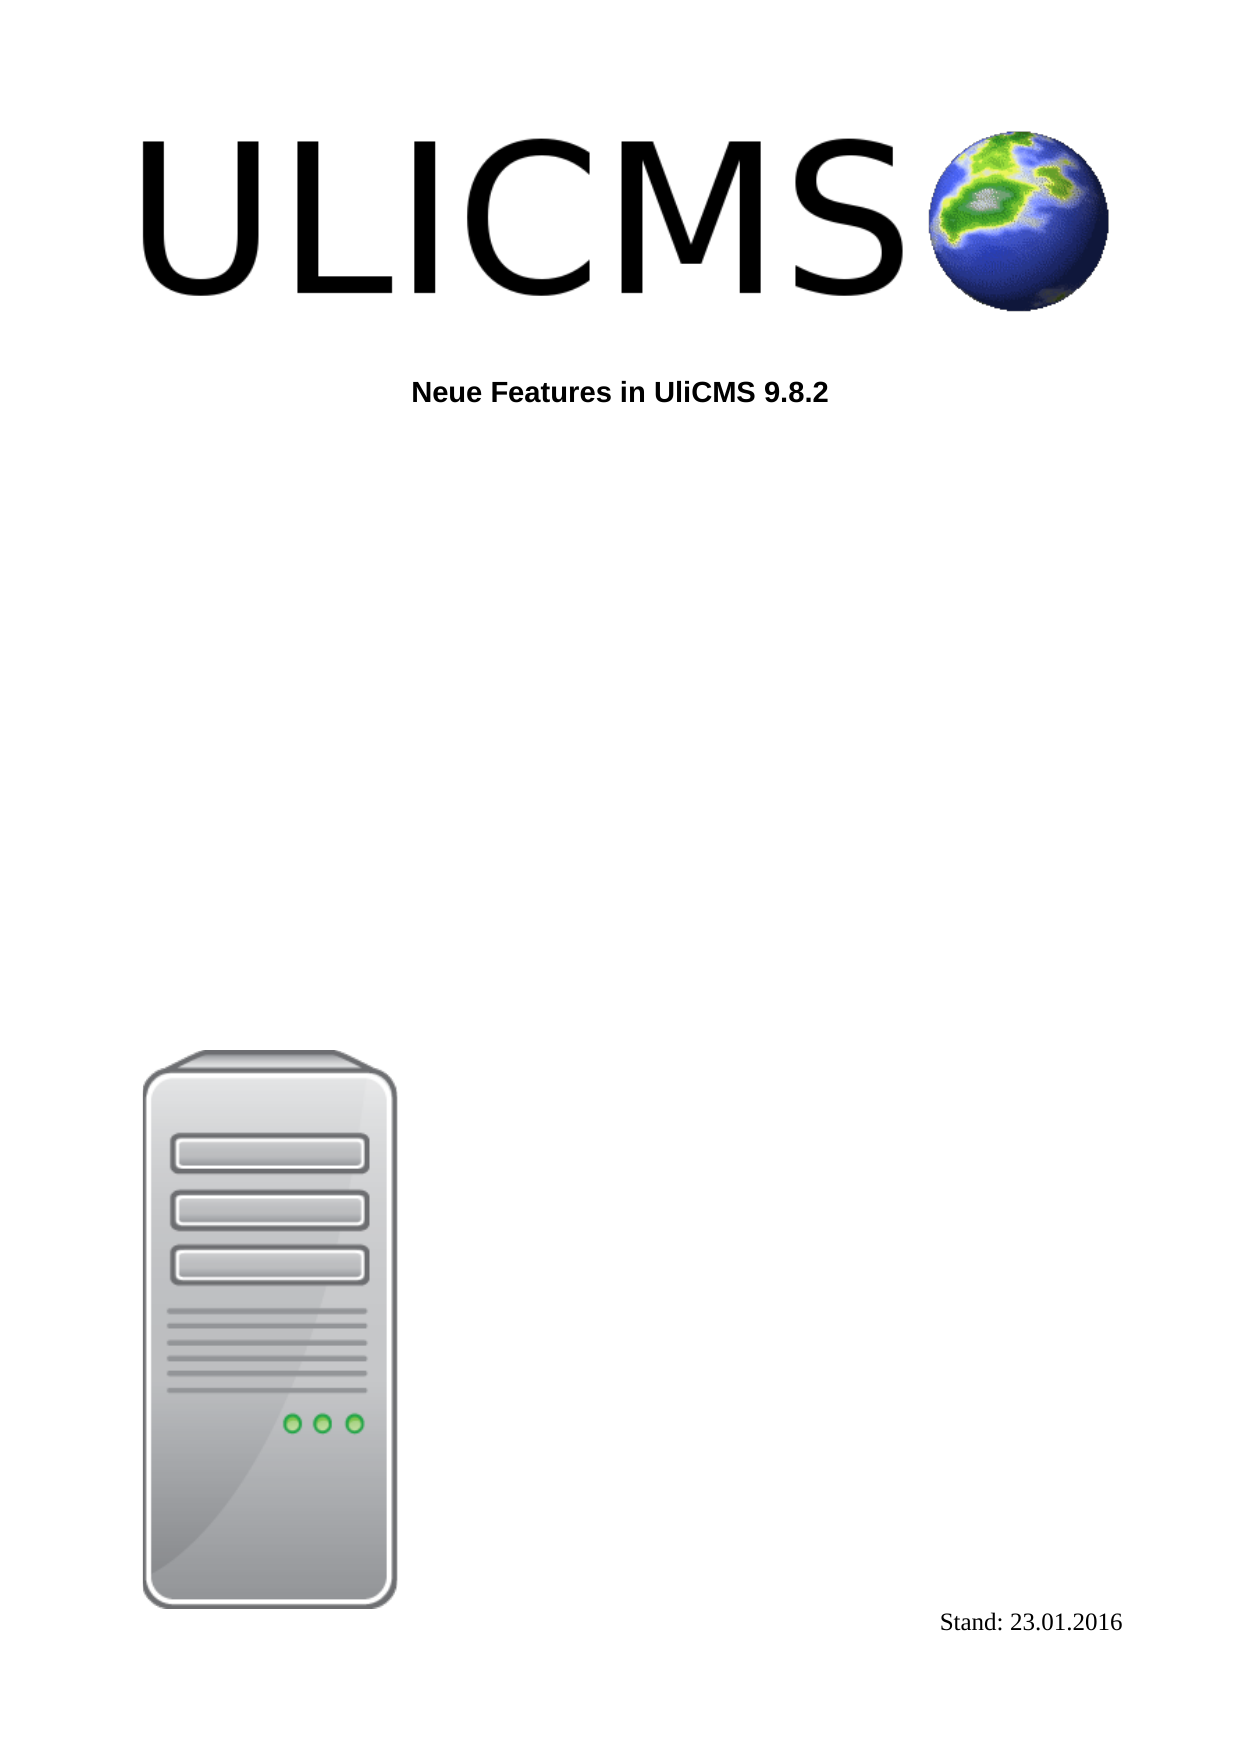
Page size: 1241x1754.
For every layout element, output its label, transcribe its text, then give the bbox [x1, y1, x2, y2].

picture [115, 118, 1117, 321]
subtitle Neue Features in UliCMS 9.8.2 [118, 375, 1122, 408]
picture [142, 1050, 398, 1609]
